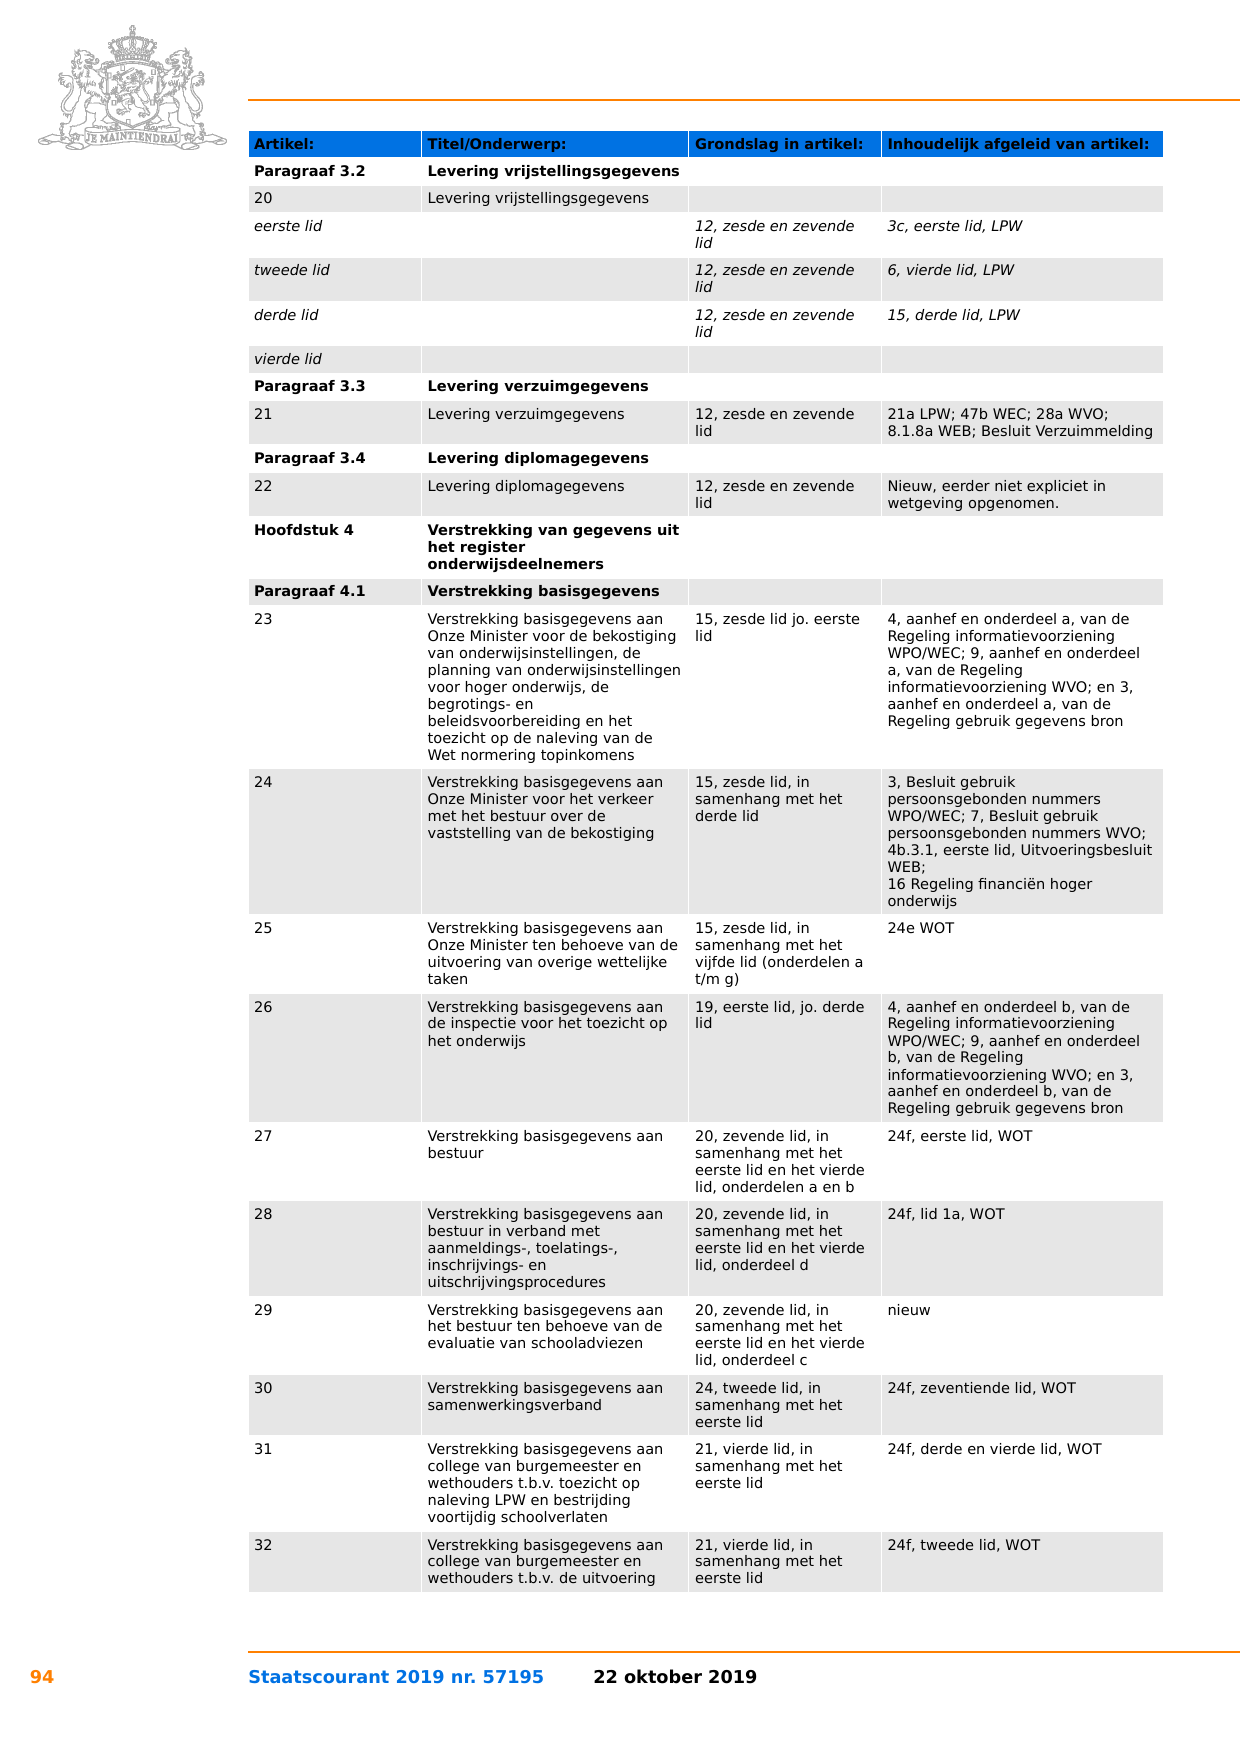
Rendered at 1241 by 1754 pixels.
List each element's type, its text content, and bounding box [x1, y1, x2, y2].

table_cell 24f, lid 1a, WOT [882, 1201, 1163, 1296]
table_cell 21 [249, 401, 421, 444]
table_cell 15, zesde lid, in samenhang met het derde lid [689, 769, 881, 914]
table_cell 12, zesde en zevende lid [689, 213, 881, 256]
table_cell [422, 346, 688, 373]
table_cell [422, 302, 688, 345]
table_cell [882, 186, 1163, 212]
table_cell Verstrekking basisgegevens aan Onze Minister ten behoeve van de uitvoering van overige wettelijke taken [422, 915, 688, 993]
table_cell 24e WOT [882, 915, 1163, 993]
table_cell 4, aanhef en onderdeel b, van de Regeling informatievoorziening WPO/WEC; 9, aanhef en onderdeel b, van de Regeling informatievoorziening WVO; en 3, aanhef en onderdeel b, van de Regeling gebruik gegevens bron [882, 994, 1163, 1122]
table_cell eerste lid [249, 213, 421, 256]
table_cell 4, aanhef en onderdeel a, van de Regeling informatievoorziening WPO/WEC; 9, aanhef en onderdeel a, van de Regeling informatievoorziening WVO; en 3, aanhef en onderdeel a, van de Regeling gebruik gegevens bron [882, 606, 1163, 768]
table_cell 22 [249, 473, 421, 516]
picture [38, 25, 227, 150]
table_header Inhoudelijk afgeleid van artikel: [882, 131, 1163, 157]
table_cell 6, vierde lid, LPW [882, 258, 1163, 301]
table_cell [422, 213, 688, 256]
table_cell Verstrekking basisgegevens aan Onze Minister voor de bekostiging van onderwijsinstellingen, de planning van onderwijsinstellingen voor hoger onderwijs, de begrotings- en beleidsvoorbereiding en het toezicht op de naleving van de Wet normering topinkomens [422, 606, 688, 768]
table_cell [422, 258, 688, 301]
table_cell 21, vierde lid, in samenhang met het eerste lid [689, 1436, 881, 1531]
table_cell 20, zevende lid, in samenhang met het eerste lid en het vierde lid, onderdeel c [689, 1297, 881, 1374]
table_cell 12, zesde en zevende lid [689, 473, 881, 516]
table_cell [689, 579, 881, 605]
table_cell Verstrekking basisgegevens aan bestuur [422, 1123, 688, 1200]
table_cell Levering verzuimgegevens [422, 401, 688, 444]
table_cell [689, 346, 881, 373]
table_cell [882, 579, 1163, 605]
table_cell Verstrekking basisgegevens aan college van burgemeester en wethouders t.b.v. toezicht op naleving LPW en bestrijding voortijdig schoolverlaten [422, 1436, 688, 1531]
table_cell 21a LPW; 47b WEC; 28a WVO; 8.1.8a WEB; Besluit Verzuimmelding [882, 401, 1163, 444]
table_cell derde lid [249, 302, 421, 345]
table_cell [882, 445, 1163, 472]
table_cell Levering diplomagegevens [422, 473, 688, 516]
table_cell 21, vierde lid, in samenhang met het eerste lid [689, 1532, 881, 1592]
table_cell Levering vrijstellingsgegevens [422, 186, 688, 212]
table_cell [882, 158, 1163, 185]
table_cell Verstrekking basisgegevens aan de inspectie voor het toezicht op het onderwijs [422, 994, 688, 1122]
table_header Titel/Onderwerp: [422, 131, 688, 157]
table_cell 26 [249, 994, 421, 1122]
table_cell [882, 346, 1163, 373]
table_cell 24, tweede lid, in samenhang met het eerste lid [689, 1375, 881, 1435]
table_cell Verstrekking basisgegevens aan bestuur in verband met aanmeldings-, toelatings-, inschrijvings- en uitschrijvingsprocedures [422, 1201, 688, 1296]
table_cell Verstrekking basisgegevens aan samenwerkingsverband [422, 1375, 688, 1435]
table_cell Paragraaf 3.3 [249, 374, 421, 400]
table_cell 30 [249, 1375, 421, 1435]
table_cell Paragraaf 4.1 [249, 579, 421, 605]
table_cell 20, zevende lid, in samenhang met het eerste lid en het vierde lid, onderdelen a en b [689, 1123, 881, 1200]
table_cell Levering vrijstellingsgegevens [422, 158, 688, 185]
table_cell 15, zesde lid jo. eerste lid [689, 606, 881, 768]
table_cell Verstrekking basisgegevens [422, 579, 688, 605]
table_cell Levering diplomagegevens [422, 445, 688, 472]
table_cell Nieuw, eerder niet expliciet in wetgeving opgenomen. [882, 473, 1163, 516]
table_cell 24f, derde en vierde lid, WOT [882, 1436, 1163, 1531]
table_cell 3, Besluit gebruik persoonsgebonden nummers WPO/WEC; 7, Besluit gebruik persoonsgebonden nummers WVO; 4b.3.1, eerste lid, Uitvoeringsbesluit WEB; 16 Regeling financiën hoger onderwijs [882, 769, 1163, 914]
table_cell 15, zesde lid, in samenhang met het vijfde lid (onderdelen a t/m g) [689, 915, 881, 993]
table_cell 32 [249, 1532, 421, 1592]
table_cell [689, 445, 881, 472]
table_cell [882, 517, 1163, 577]
table_cell Verstrekking basisgegevens aan het bestuur ten behoeve van de evaluatie van schooladviezen [422, 1297, 688, 1374]
table_cell 12, zesde en zevende lid [689, 302, 881, 345]
table_cell [689, 158, 881, 185]
table_cell 19, eerste lid, jo. derde lid [689, 994, 881, 1122]
table_cell 20 [249, 186, 421, 212]
table_cell 28 [249, 1201, 421, 1296]
table_cell 23 [249, 606, 421, 768]
table_cell vierde lid [249, 346, 421, 373]
table_cell Verstrekking basisgegevens aan college van burgemeester en wethouders t.b.v. de uitvoering [422, 1532, 688, 1592]
table_cell 24f, eerste lid, WOT [882, 1123, 1163, 1200]
table_cell Verstrekking van gegevens uit het register onderwijsdeelnemers [422, 517, 688, 577]
table_cell tweede lid [249, 258, 421, 301]
table_cell Hoofdstuk 4 [249, 517, 421, 577]
table_cell [882, 374, 1163, 400]
table_cell Paragraaf 3.2 [249, 158, 421, 185]
table_cell 24 [249, 769, 421, 914]
table_cell 24f, tweede lid, WOT [882, 1532, 1163, 1592]
table_cell 29 [249, 1297, 421, 1374]
table_cell 12, zesde en zevende lid [689, 258, 881, 301]
table_cell 24f, zeventiende lid, WOT [882, 1375, 1163, 1435]
table_cell 20, zevende lid, in samenhang met het eerste lid en het vierde lid, onderdeel d [689, 1201, 881, 1296]
table_cell 3c, eerste lid, LPW [882, 213, 1163, 256]
table_cell 27 [249, 1123, 421, 1200]
table_cell Paragraaf 3.4 [249, 445, 421, 472]
table_header Artikel: [249, 131, 421, 157]
table_header Grondslag in artikel: [689, 131, 881, 157]
table_cell 15, derde lid, LPW [882, 302, 1163, 345]
table_cell [689, 186, 881, 212]
table_cell nieuw [882, 1297, 1163, 1374]
table_cell Levering verzuimgegevens [422, 374, 688, 400]
table_cell Verstrekking basisgegevens aan Onze Minister voor het verkeer met het bestuur over de vaststelling van de bekostiging [422, 769, 688, 914]
table_cell [689, 517, 881, 577]
table_cell 12, zesde en zevende lid [689, 401, 881, 444]
table_cell 31 [249, 1436, 421, 1531]
table_cell 25 [249, 915, 421, 993]
table_cell [689, 374, 881, 400]
